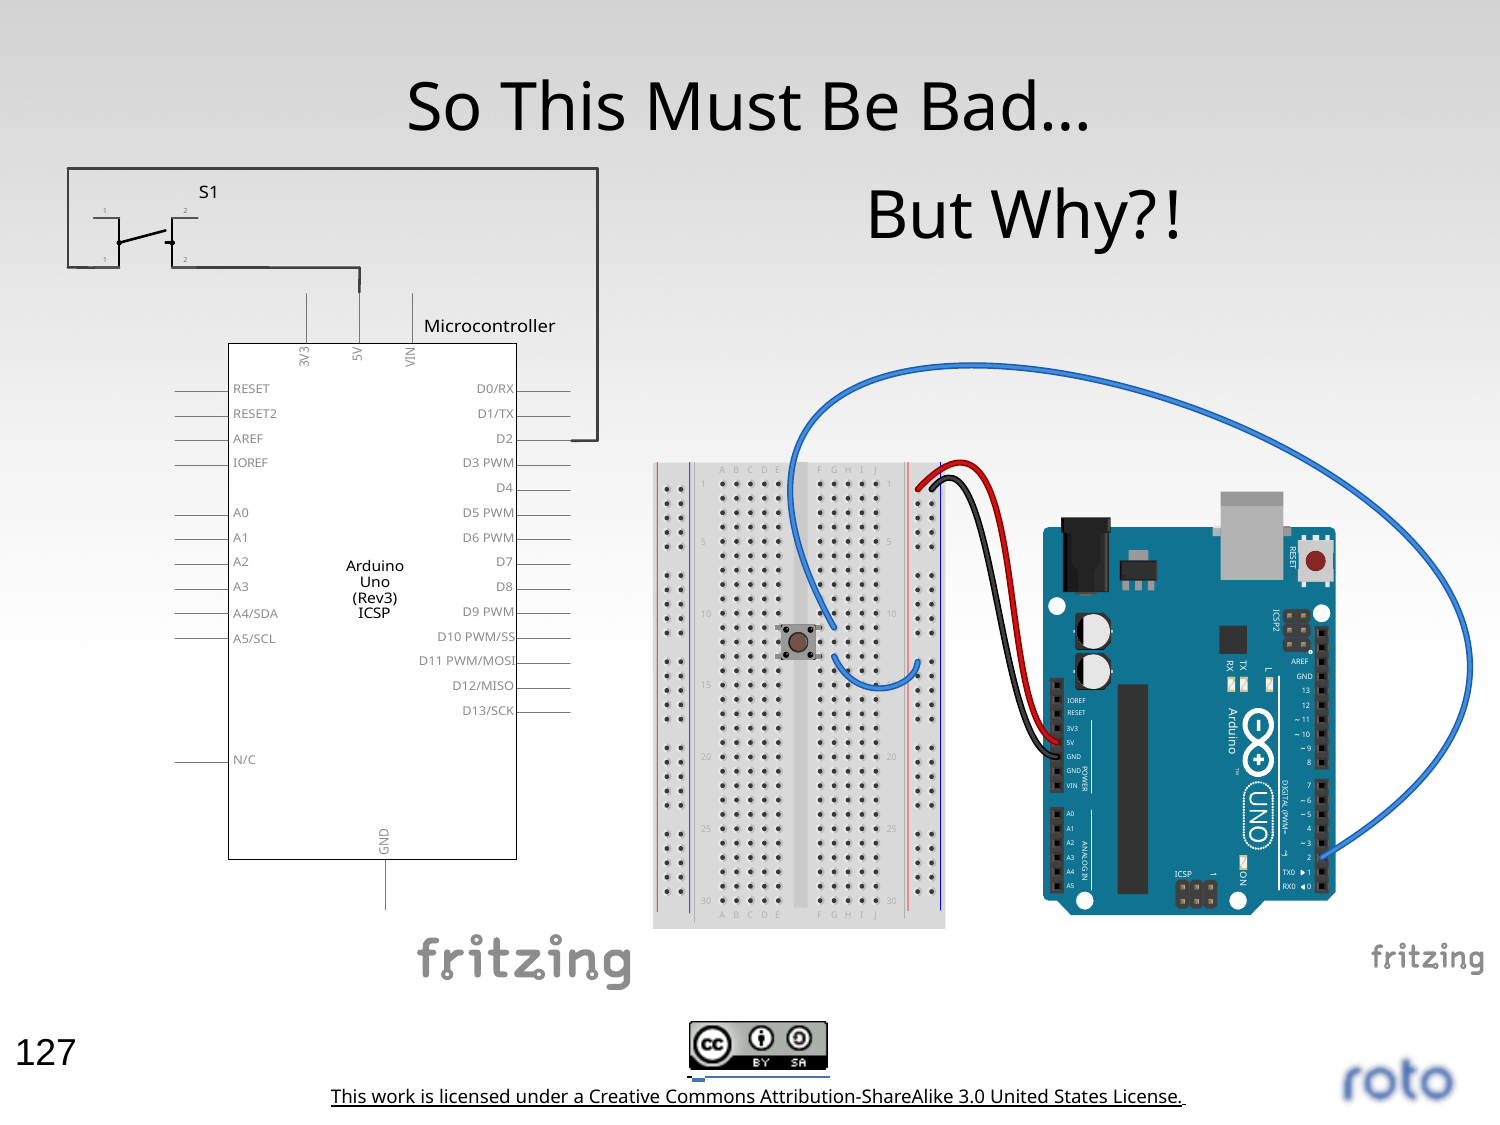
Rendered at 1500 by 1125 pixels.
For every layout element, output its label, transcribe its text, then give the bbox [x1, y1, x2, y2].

picture [0, 0, 1500, 1125]
title So This Must Be Bad… [112, 49, 1388, 164]
title But Why?! [390, 157, 1500, 346]
